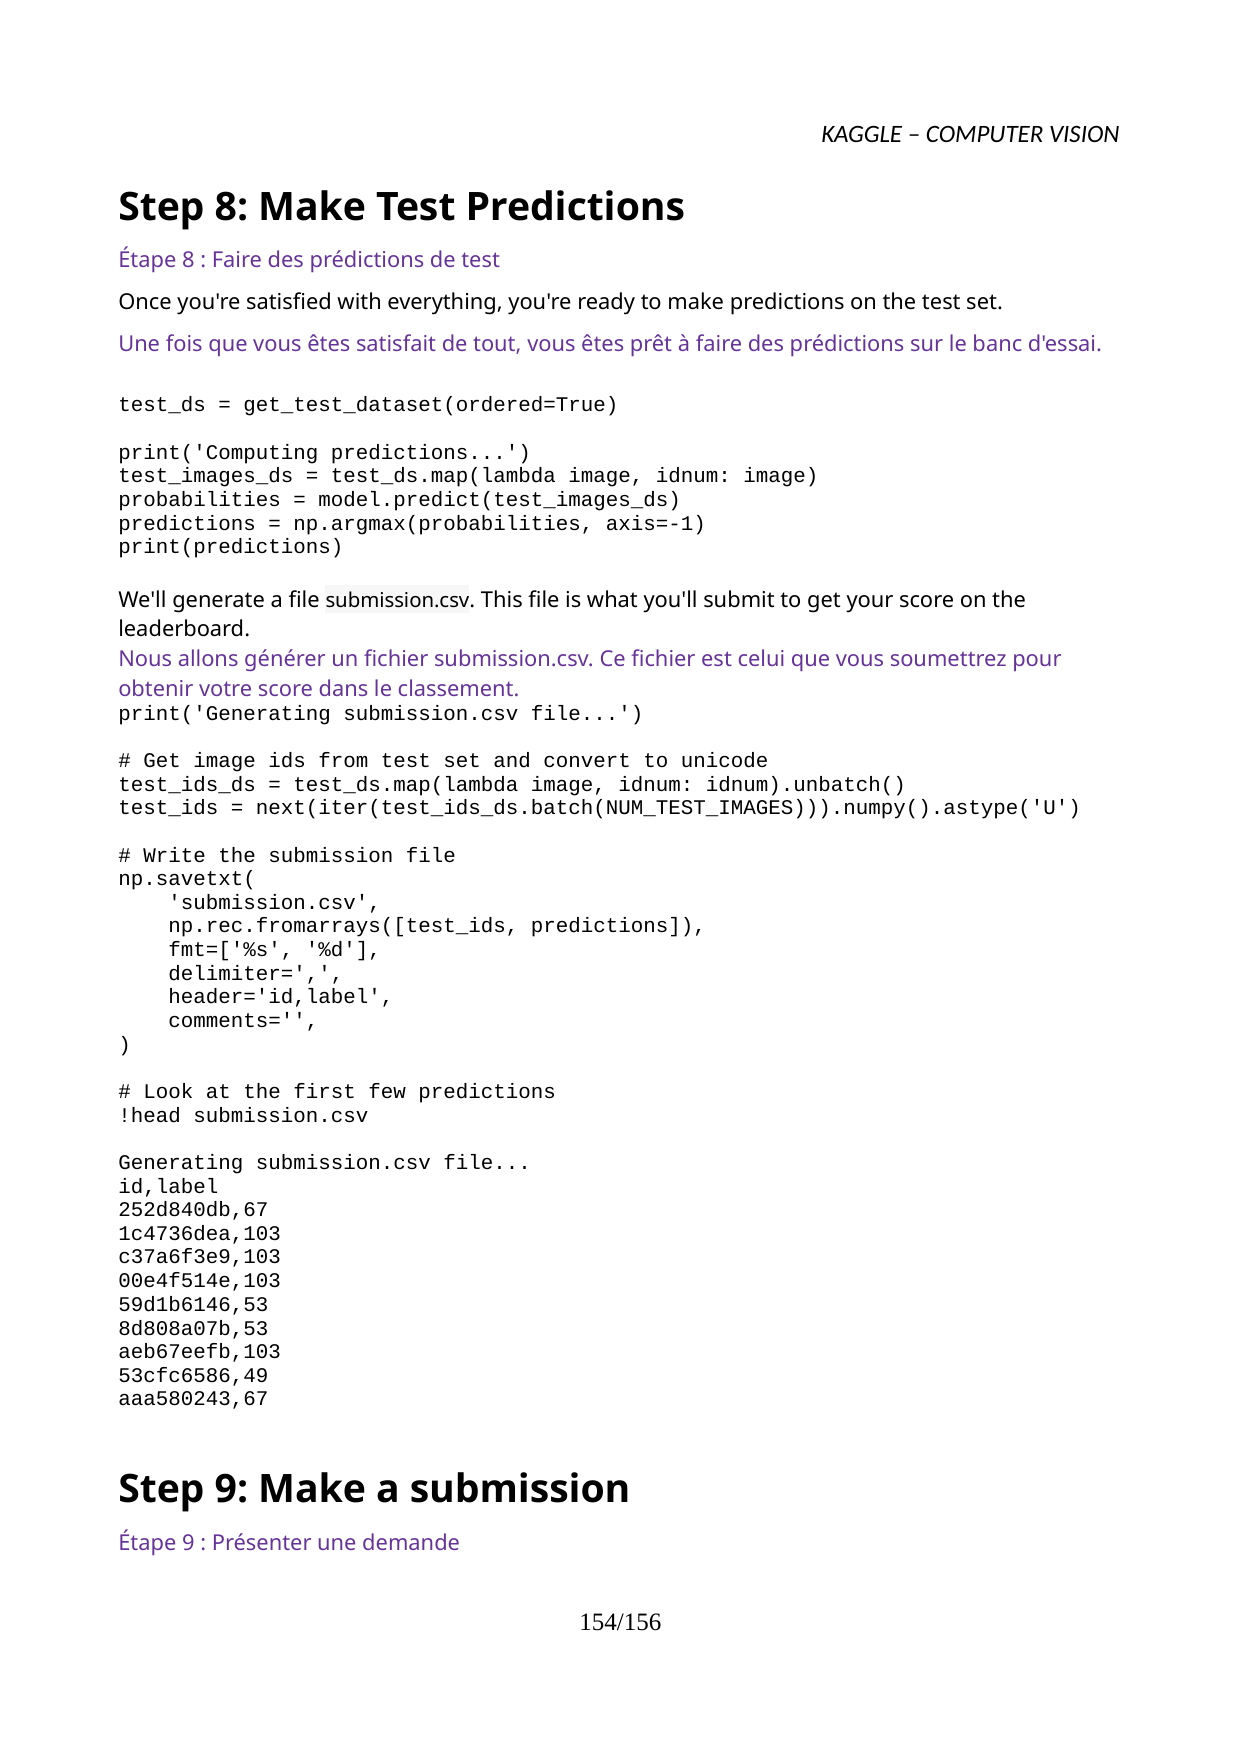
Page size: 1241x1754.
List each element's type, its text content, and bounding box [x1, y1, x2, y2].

text comments='', [118, 1010, 1122, 1034]
text print('Computing predictions...') [118, 442, 1122, 465]
text 1c4736dea,103 [118, 1223, 1122, 1247]
text print('Generating submission.csv file...') [118, 703, 1122, 726]
text np.savetxt( [118, 868, 1122, 892]
text header='id,label', [118, 986, 1122, 1010]
text ) [118, 1034, 1122, 1057]
text 53cfc6586,49 [118, 1365, 1122, 1388]
text We'll generate a file submission.csv. This file is what you'll submit to get your score on the leaderboard. [118, 583, 1122, 643]
text # Get image ids from test set and convert to unicode [118, 750, 1122, 774]
text Once you're satisfied with everything, you're ready to make predictions on the test set. [118, 286, 1122, 316]
text 59d1b6146,53 [118, 1294, 1122, 1317]
text 252d840db,67 [118, 1199, 1122, 1223]
text test_ids_ds = test_ds.map(lambda image, idnum: idnum).unbatch() [118, 774, 1122, 797]
text 8d808a07b,53 [118, 1317, 1122, 1341]
text Étape 9 : Présenter une demande [118, 1526, 1122, 1556]
text probabilities = model.predict(test_images_ds) [118, 489, 1122, 513]
text Une fois que vous êtes satisfait de tout, vous êtes prêt à faire des prédictions sur le banc d'essai. [118, 328, 1122, 358]
text aaa580243,67 [118, 1388, 1122, 1412]
text Generating submission.csv file... [118, 1152, 1122, 1176]
text predictions = np.argmax(probabilities, axis=-1) [118, 513, 1122, 536]
text test_ids = next(iter(test_ids_ds.batch(NUM_TEST_IMAGES))).numpy().astype('U') [118, 797, 1122, 821]
subtitle Step 9: Make a submission [118, 1461, 1122, 1514]
text print(predictions) [118, 536, 1122, 560]
text np.rec.fromarrays([test_ids, predictions]), [118, 916, 1122, 939]
text test_images_ds = test_ds.map(lambda image, idnum: image) [118, 465, 1122, 489]
text fmt=['%s', '%d'], [118, 939, 1122, 963]
text test_ds = get_test_dataset(ordered=True) [118, 394, 1122, 418]
text delimiter=',', [118, 963, 1122, 986]
text # Look at the first few predictions [118, 1081, 1122, 1105]
text 'submission.csv', [118, 892, 1122, 916]
text id,label [118, 1176, 1122, 1199]
text Nous allons générer un fichier submission.csv. Ce fichier est celui que vous soumettrez pour obtenir votre score dans le classement. [118, 643, 1122, 703]
text # Write the submission file [118, 844, 1122, 868]
text c37a6f3e9,103 [118, 1247, 1122, 1270]
text Étape 8 : Faire des prédictions de test [118, 244, 1122, 274]
text 00e4f514e,103 [118, 1270, 1122, 1294]
text aeb67eefb,103 [118, 1341, 1122, 1365]
subtitle Step 8: Make Test Predictions [118, 178, 1122, 231]
text !head submission.csv [118, 1105, 1122, 1128]
